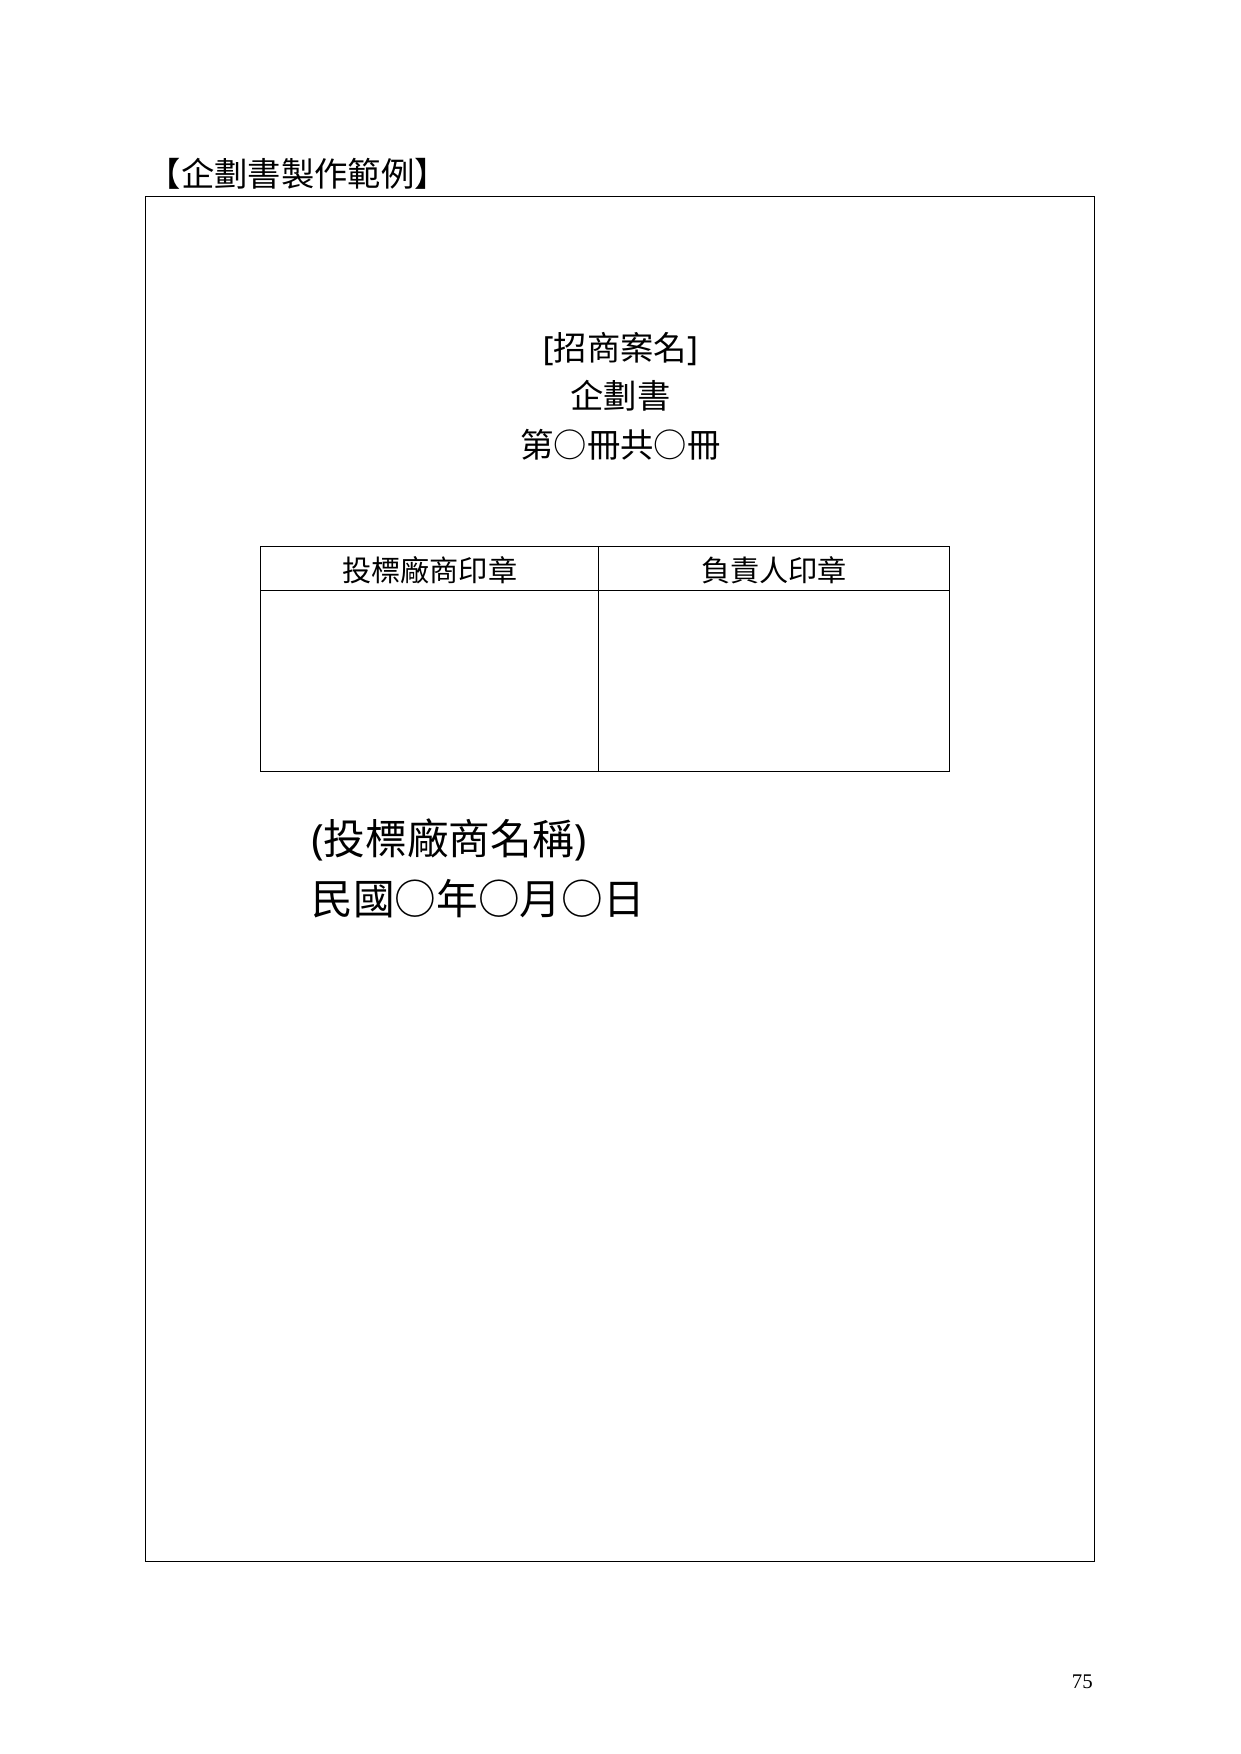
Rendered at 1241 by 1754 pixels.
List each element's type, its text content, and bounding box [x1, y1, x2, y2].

table_cell [261, 591, 598, 771]
table_header 負責人印章 [599, 547, 949, 589]
table_header 投標廠商印章 [261, 547, 598, 589]
table_cell [599, 591, 949, 771]
table_header [招商案名] 企劃書 第○冊共○冊 (投標廠商名稱) 民國○年○月○日 [146, 197, 1094, 1561]
text 【企劃書製作範例】 [148, 148, 1079, 196]
